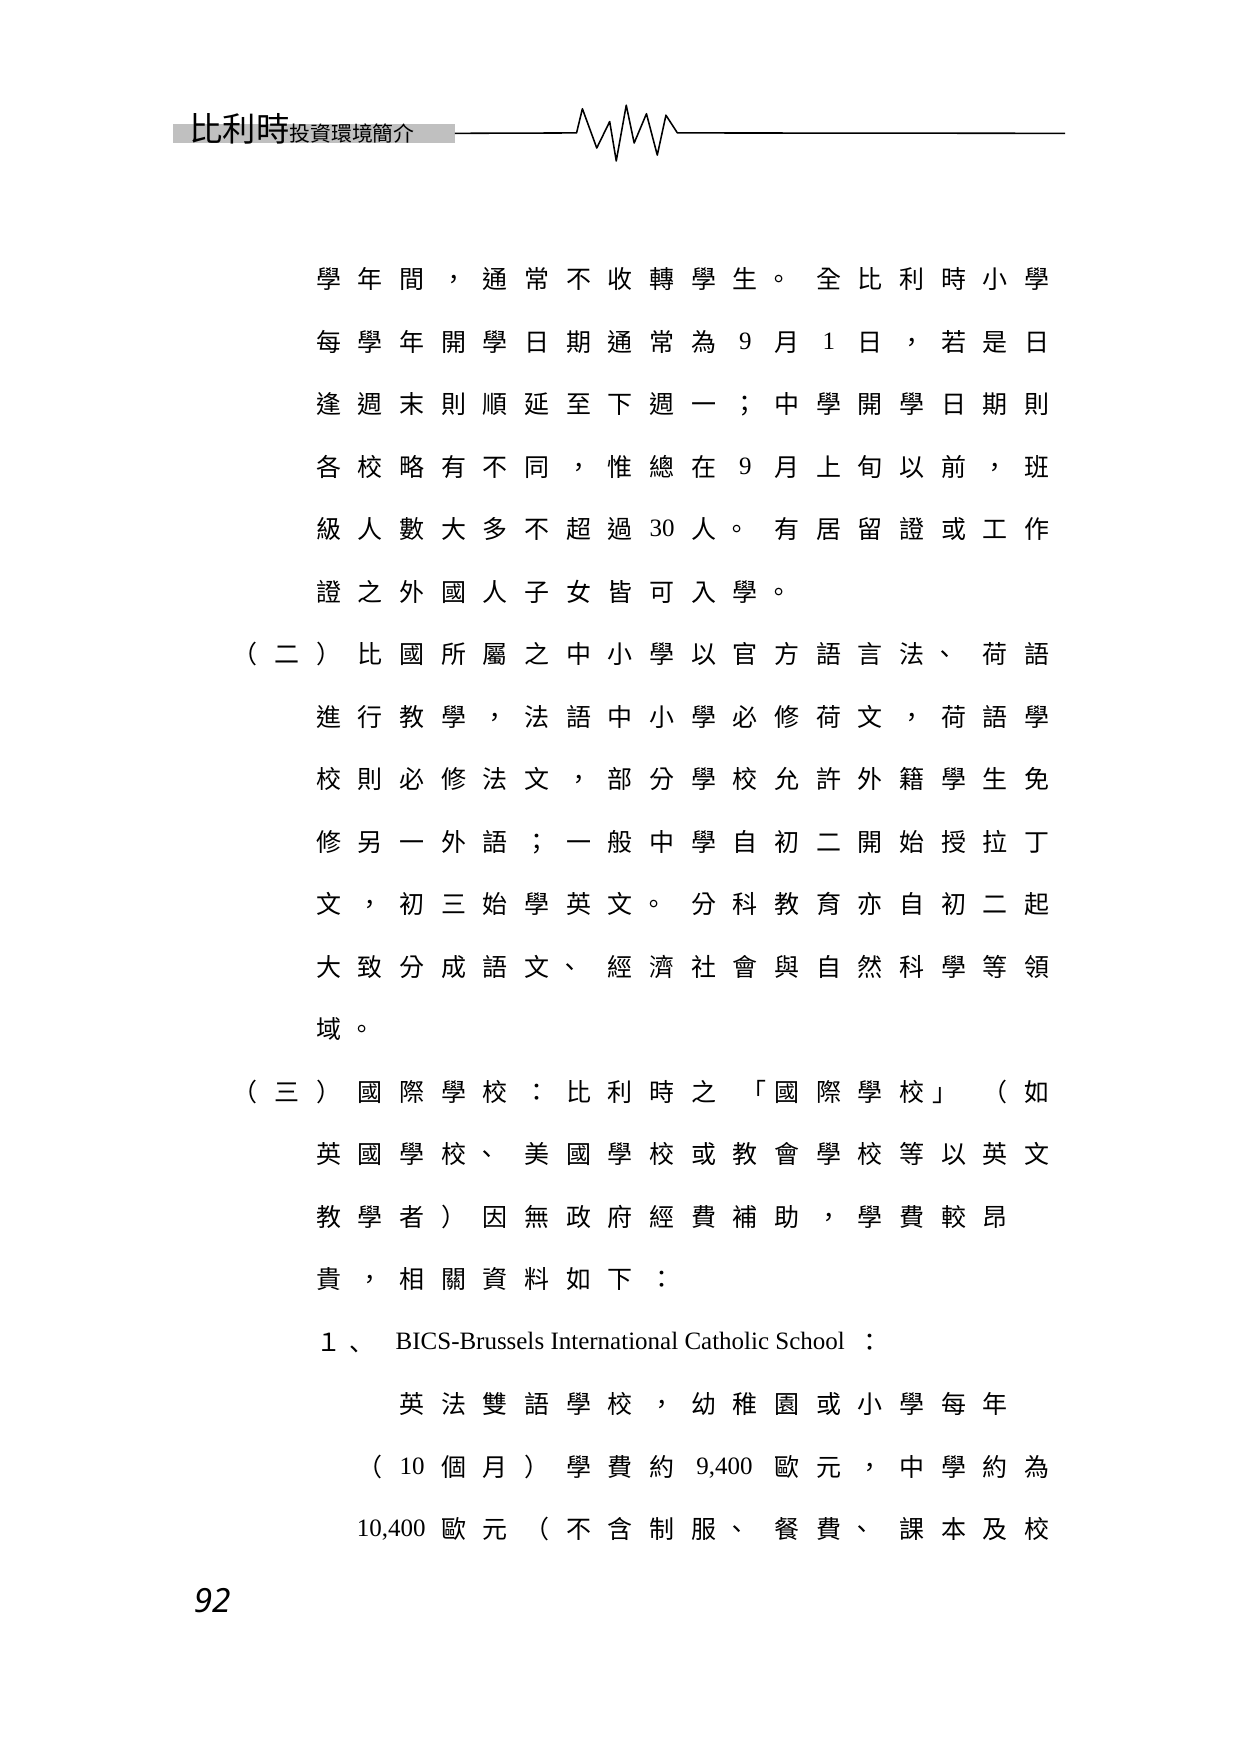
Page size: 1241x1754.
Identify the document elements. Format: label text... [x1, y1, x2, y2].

text １、BICS-Brussels International Catholic School： [281, 1299, 1058, 1361]
text 英法雙語學校，幼稚園或小學每年（10個月）學費約9,400歐元，中學約為10,400歐元（不含制服、餐費、課本及校 [330, 1361, 1058, 1549]
text 學年間，通常不收轉學生。全比利時小學每學年開學日期通常為9月1日，若是日逢週末則順延至下週一；中學開學日期則各校略有不同，惟總在9月上旬以前，班級人數大多不超過30人。有居留證或工作證之外國人子女皆可入學。 [207, 236, 1058, 611]
text （三）國際學校：比利時之「國際學校」（如英國學校、美國學校或教會學校等以英文教學者）因無政府經費補助，學費較昂貴，相關資料如下： [207, 1049, 1058, 1299]
text （二）比國所屬之中小學以官方語言法、荷語進行教學，法語中小學必修荷文，荷語學校則必修法文，部分學校允許外籍學生免修另一外語；一般中學自初二開始授拉丁文，初三始學英文。分科教育亦自初二起大致分成語文、經濟社會與自然科學等領域。 [207, 611, 1058, 1049]
